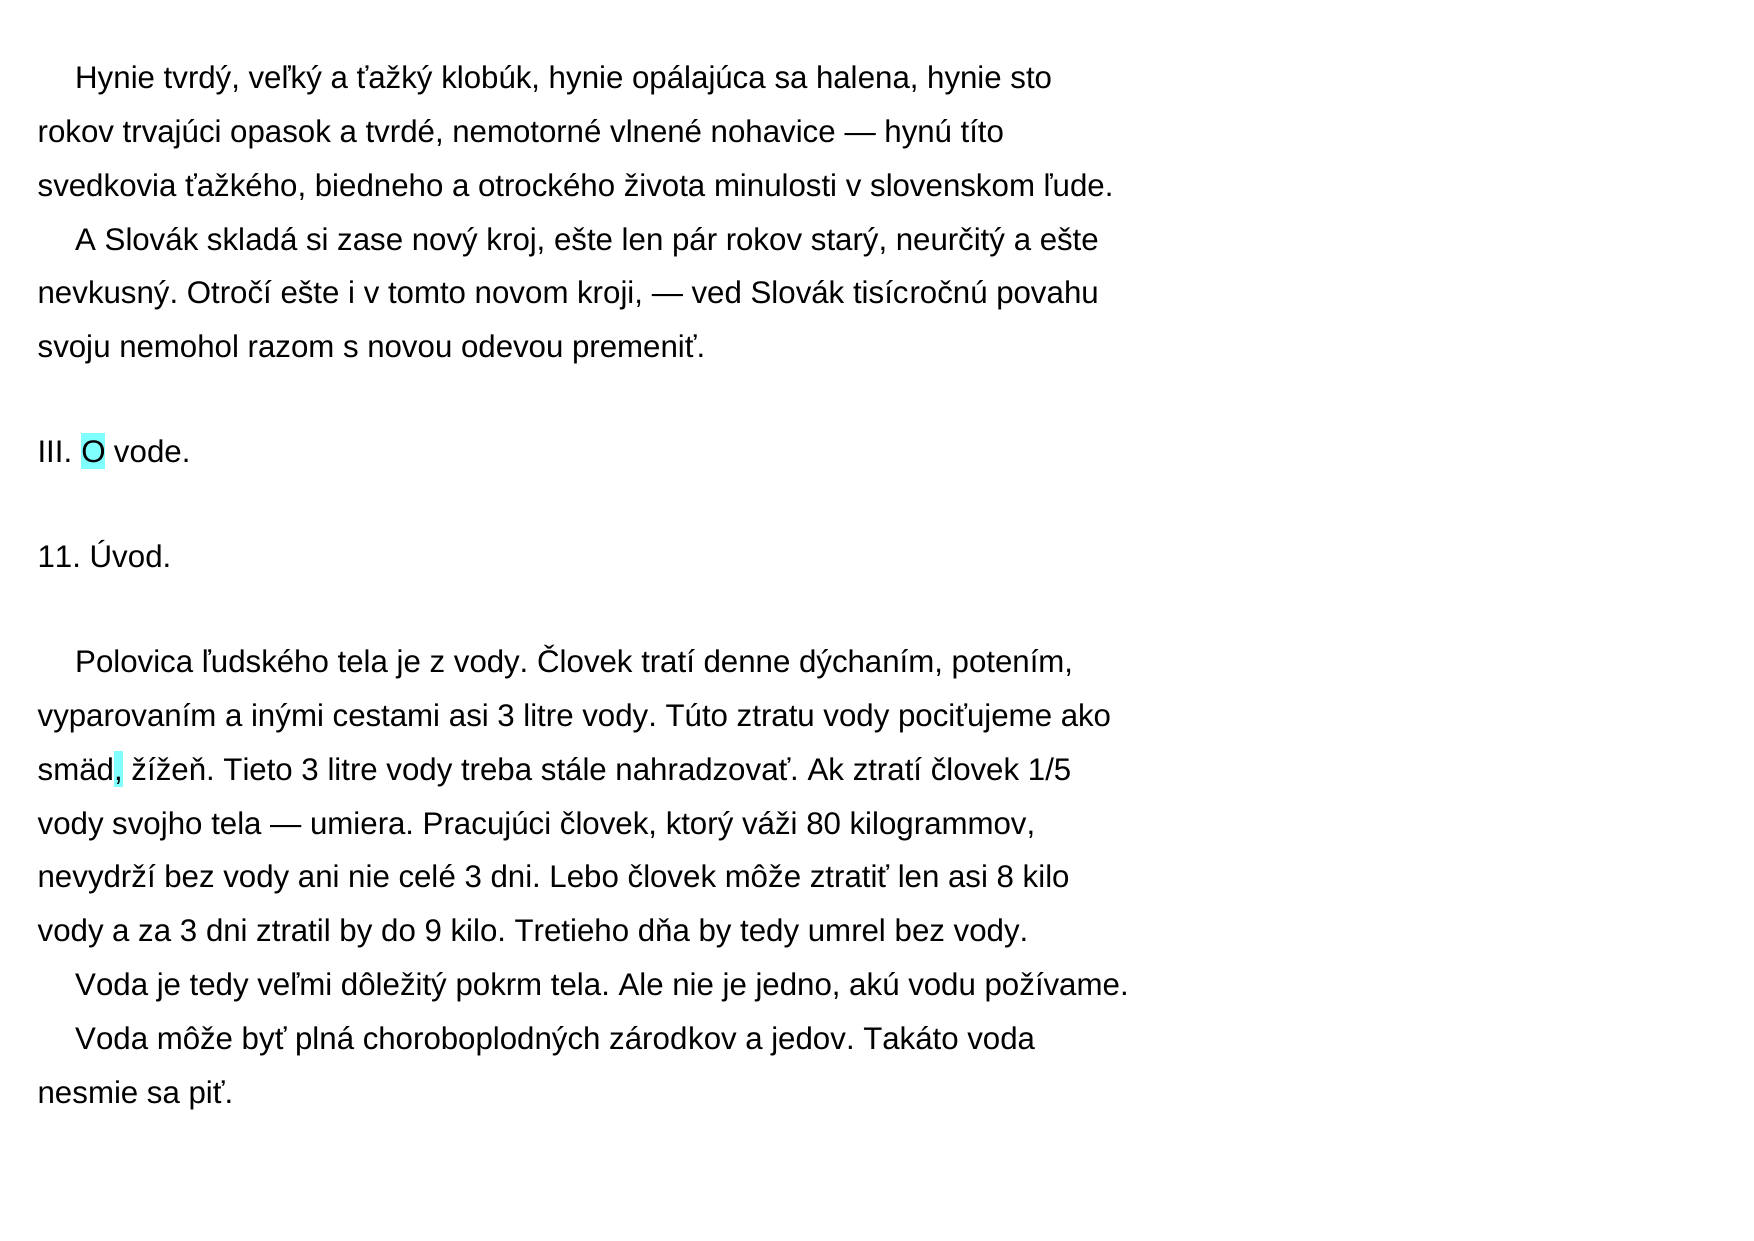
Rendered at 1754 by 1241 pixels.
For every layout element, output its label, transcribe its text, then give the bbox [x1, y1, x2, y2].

text Polovica ľudského tela je z vody. Človek tratí denne dýchaním, potením, vyparovaním a inými cestami asi 3 litre vody. Túto ztratu vody pociťujeme ako smäd, žížeň. Tieto 3 litre vody treba stále nahradzovať. Ak ztratí človek 1/5 vody svojho tela — umiera. Pracujúci človek, ktorý váži 80 kilogrammov, nevydrží bez vody ani nie celé 3 dni. Lebo človek môže ztratiť len asi 8 kilo vody a za 3 dni ztratil by do 9 kilo. Tretieho dňa by tedy umrel bez vody. [37, 643, 1130, 948]
text Voda môže byť plná choroboplodných zárod­kov a jedov. Takáto voda nesmie sa piť. [37, 1020, 1130, 1110]
text Hynie tvrdý, veľký a ťažký klobúk, hynie opálajúca sa halena, hynie sto rokov trvajúci opasok a tvrdé, nemotorné vlnené nohavice — hynú títo svedkovia ťažkého, biedneho a otrockého života minulosti v slovenskom ľude. [37, 59, 1130, 203]
text Voda je tedy veľmi dôležitý pokrm tela. Ale nie je jedno, akú vodu požívame. [37, 966, 1130, 1002]
text A Slovák skladá si zase nový kroj, ešte len pár rokov starý, neurčitý a ešte nevkusný. Otročí ešte i v tomto novom kroji, — ved Slovák tisíc­ročnú povahu svoju nemohol razom s novou odevou premeniť. [37, 221, 1130, 364]
subtitle III. O vode. [37, 433, 1130, 469]
text 11. Úvod. [37, 538, 1130, 574]
